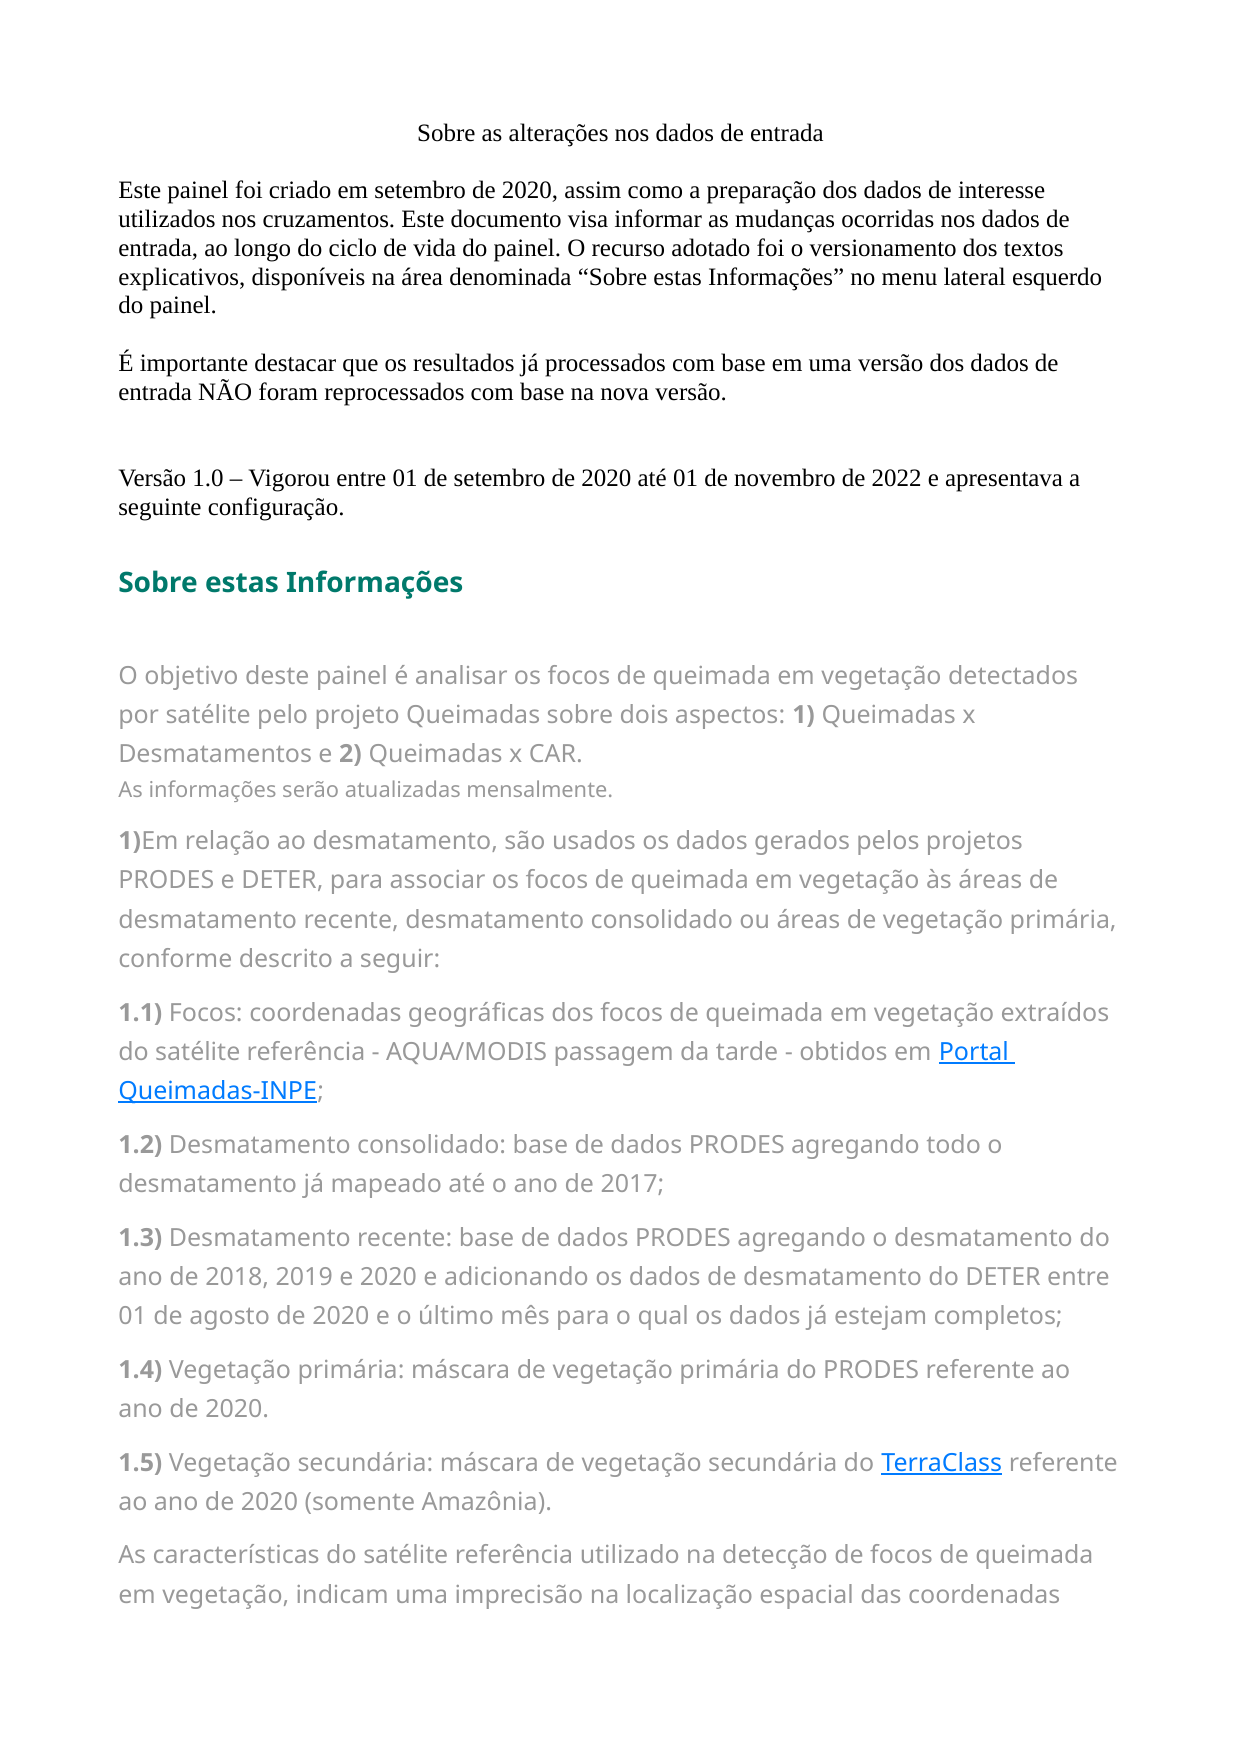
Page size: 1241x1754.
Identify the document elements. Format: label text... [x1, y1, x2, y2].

text Sobre as alterações nos dados de entrada [118, 118, 1122, 147]
text 1.2) Desmatamento consolidado: base de dados PRODES agregando todo o desmatamento já mapeado até o ano de 2017; [118, 1126, 1122, 1199]
text 1.4) Vegetação primária: máscara de vegetação primária do PRODES referente ao ano de 2020. [118, 1351, 1122, 1424]
subtitle Sobre estas Informações [118, 562, 1122, 600]
text É importante destacar que os resultados já processados com base em uma versão dos dados de entrada NÃO foram reprocessados com base na nova versão. [118, 348, 1122, 406]
text Versão 1.0 – Vigorou entre 01 de setembro de 2020 até 01 de novembro de 2022 e apresentava a seguinte configuração. [118, 463, 1122, 521]
text 1.1) Focos: coordenadas geográficas dos focos de queimada em vegetação extraídos do satélite referência - AQUA/MODIS passagem da tarde - obtidos em Portal Queimadas-INPE; [118, 994, 1122, 1107]
text As características do satélite referência utilizado na detecção de focos de queimada em vegetação, indicam uma imprecisão na localização espacial das coordenadas [118, 1537, 1122, 1610]
text 1.3) Desmatamento recente: base de dados PRODES agregando o desmatamento do ano de 2018, 2019 e 2020 e adicionando os dados de desmatamento do DETER entre 01 de agosto de 2020 e o último mês para o qual os dados já estejam completos; [118, 1219, 1122, 1332]
text 1.5) Vegetação secundária: máscara de vegetação secundária do TerraClass referente ao ano de 2020 (somente Amazônia). [118, 1444, 1122, 1517]
text 1)Em relação ao desmatamento, são usados os dados gerados pelos projetos PRODES e DETER, para associar os focos de queimada em vegetação às áreas de desmatamento recente, desmatamento consolidado ou áreas de vegetação primária, conforme descrito a seguir: [118, 823, 1122, 974]
text O objetivo deste painel é analisar os focos de queimada em vegetação detectados por satélite pelo projeto Queimadas sobre dois aspectos: 1) Queimadas x Desmatamentos e 2) Queimadas x CAR. As informações serão atualizadas mensalmente. [118, 657, 1122, 804]
text Este painel foi criado em setembro de 2020, assim como a preparação dos dados de interesse utilizados nos cruzamentos. Este documento visa informar as mudanças ocorridas nos dados de entrada, ao longo do ciclo de vida do painel. O recurso adotado foi o versionamento dos textos explicativos, disponíveis na área denominada “Sobre estas Informações” no menu lateral esquerdo do painel. [118, 176, 1122, 319]
